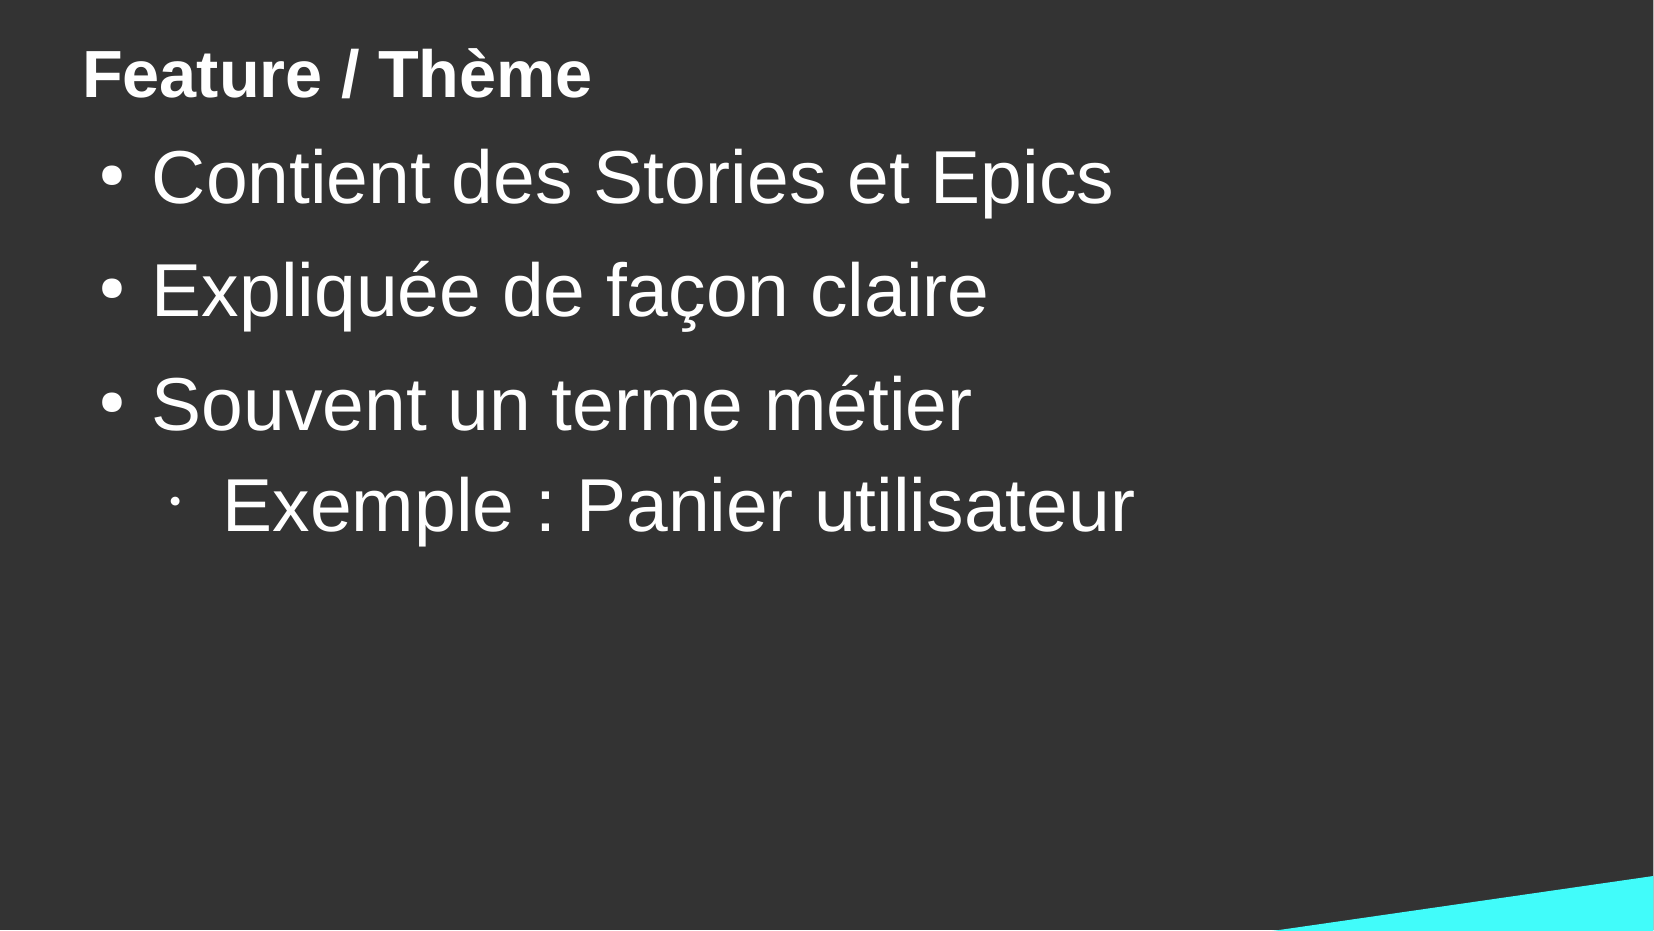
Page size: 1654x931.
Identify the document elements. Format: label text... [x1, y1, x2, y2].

title Feature / Thème [82, 37, 1571, 122]
list Contient des Stories et Epics Expliquée de façon claire Souvent un terme métier Exemple : Panier utilisateur [80, 135, 1620, 777]
text_box [1272, 875, 1654, 931]
